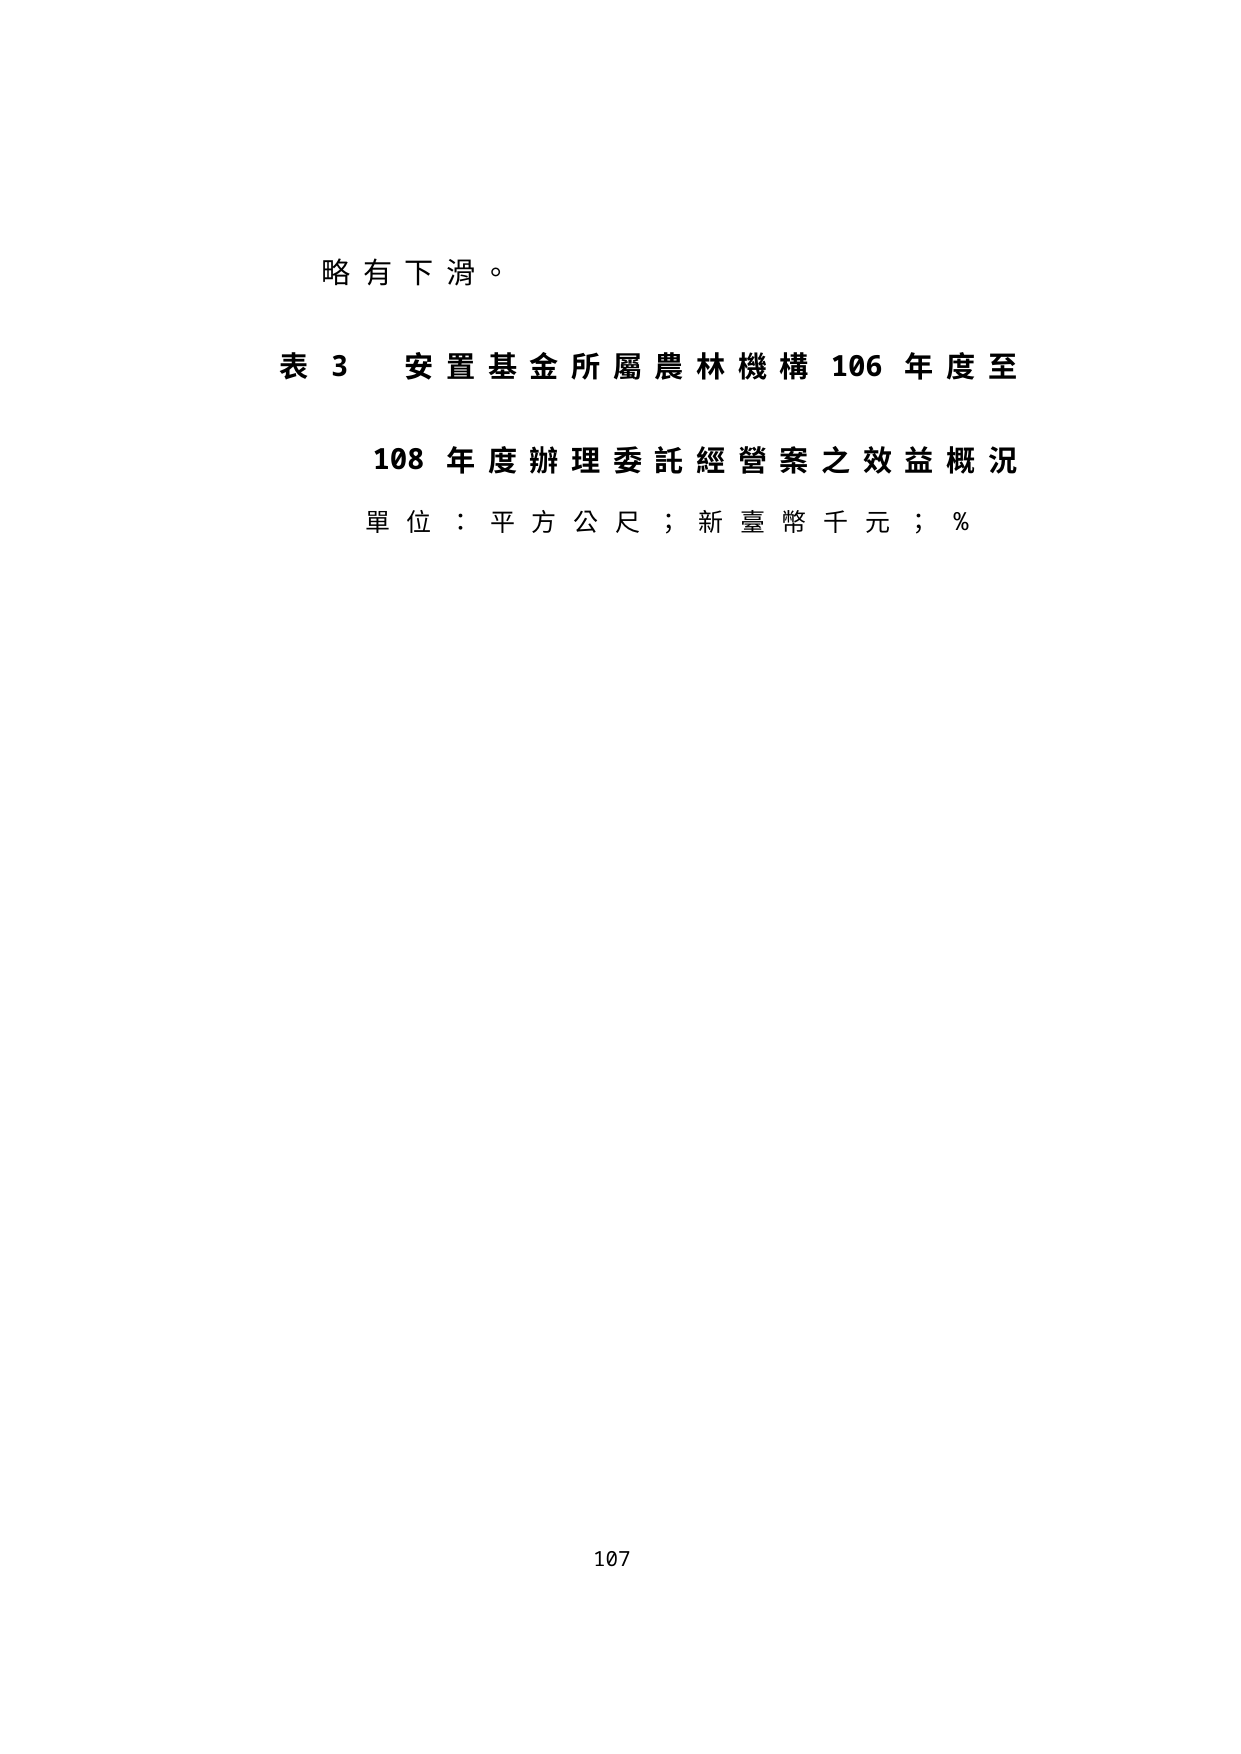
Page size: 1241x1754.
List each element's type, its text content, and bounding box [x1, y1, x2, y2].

text 略有下滑。 [253, 229, 1065, 292]
text 表3 安置基金所屬農林機構106年度至108年度辦理委託經營案之效益概況 單位：平方公尺；新臺幣千元；% [254, 292, 1065, 542]
